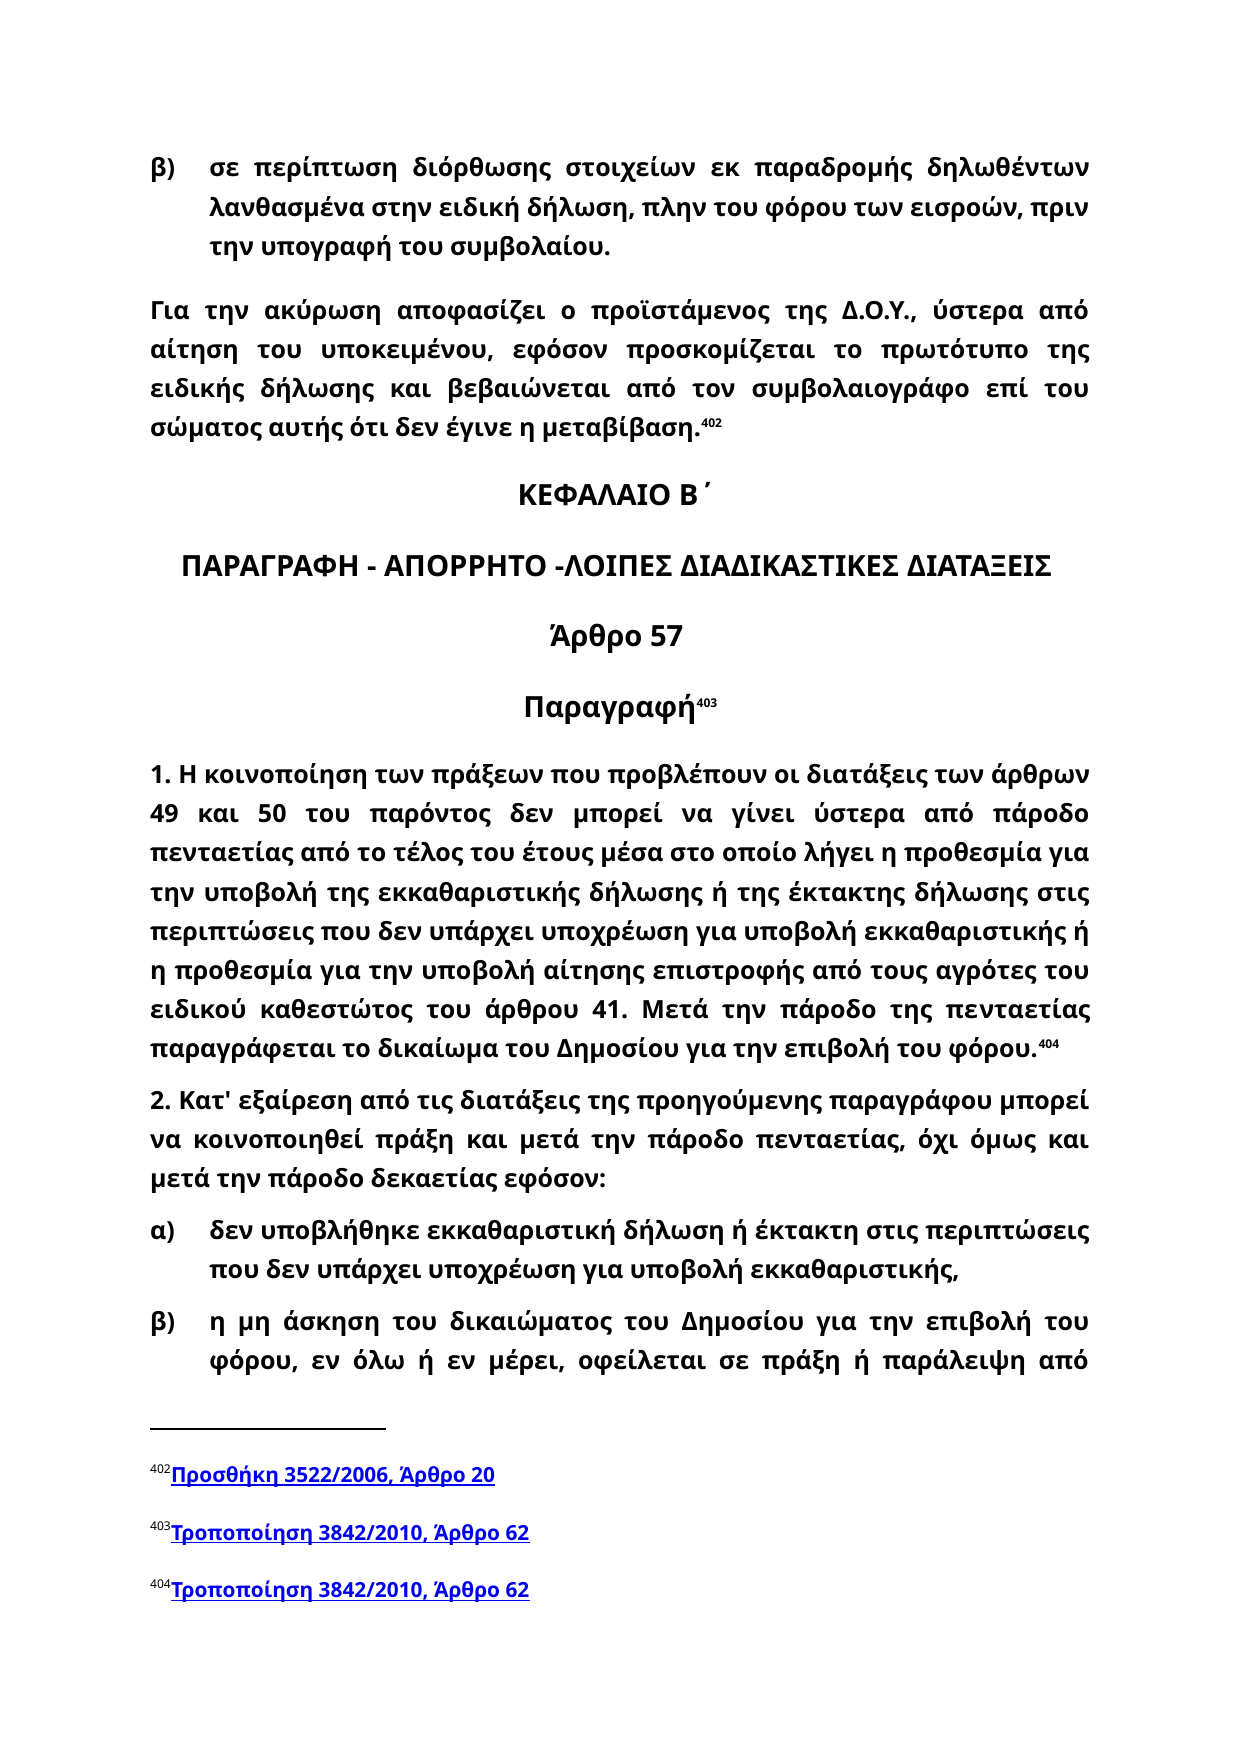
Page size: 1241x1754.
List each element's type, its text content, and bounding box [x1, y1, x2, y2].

text 2. Κατ' εξαίρεση από τις διατάξεις της προηγούμενης παραγράφου μπορεί να κοινοποιηθεί πράξη και μετά την πάροδο πενταετίας, όχι όμως και μετά την πάροδο δεκα­ετίας εφόσον: [150, 1082, 1090, 1195]
list β) η μη άσκηση του δικαιώματος του Δημοσίου για την επιβολή του φόρου, εν όλω ή εν μέρει, οφείλεται σε πράξη ή παράλειψη από [150, 1303, 1090, 1377]
list α) δεν υποβλήθηκε εκκαθαριστική δήλωση ή έκτακτη στις περιπτώσεις που δεν υπάρχει υποχρέωση για υπο­βολή εκκαθαριστικής, [150, 1212, 1090, 1286]
list β) σε περίπτωση διόρθωσης στοιχείων εκ παραδρομής δηλωθέντων λανθασμένα στην ειδική δήλωση, πλην του φόρου των εισροών, πριν την υπογραφή του συμβολαίου. [150, 150, 1090, 262]
subtitle Άρθρο 57 [150, 615, 1090, 655]
subtitle ΚΕΦΑΛΑΙΟ Β΄ [150, 474, 1090, 514]
text Προσθήκη 3522/2006, Άρθρο 20 [150, 1460, 1090, 1489]
subtitle Παραγραφή [150, 686, 1090, 726]
text Τροποποίηση 3842/2010, Άρθρο 62 [150, 1518, 1090, 1546]
text Για την ακύρωση αποφασίζει ο προϊστάμενος της Δ.Ο.Υ., ύστερα από αίτηση του υποκειμένου, εφόσον προσκομίζεται το πρωτότυπο της ειδικής δήλωσης και βεβαιώνεται από τον συμβολαιογράφο επί του σώματος αυτής ότι δεν έγινε η μεταβίβαση. [150, 292, 1090, 444]
subtitle ΠΑΡΑΓΡΑΦΗ - ΑΠΟΡΡΗΤΟ -ΛΟΙΠΕΣ ΔΙΑΔΙΚΑΣΤΙΚΕΣ ΔΙΑΤΑΞΕΙΣ [150, 545, 1090, 584]
text Τροποποίηση 3842/2010, Άρθρο 62 [150, 1576, 1090, 1604]
text 1. Η κοινοποίηση των πράξεων που προβλέπουν οι δια­τάξεις των άρθρων 49 και 50 του παρόντος δεν μπορεί να γίνει ύστερα από πάροδο πενταετίας από το τέλος του έτους μέσα στο οποίο λήγει η προθεσμία για την υ­ποβολή της εκκαθαριστικής δήλωσης ή της έκτακτης δήλωσης στις περιπτώσεις που δεν υπάρχει υποχρέωση για υποβολή εκκαθαριστικής ή η προθεσμία για την υπο­βολή αίτησης επιστροφής από τους αγρότες του ειδικού καθεστώτος του άρθρου 41. Μετά την πάροδο της πε­νταετίας παραγράφεται το δικαίωμα του Δημοσίου για την επιβολή του φόρου. [150, 757, 1090, 1065]
